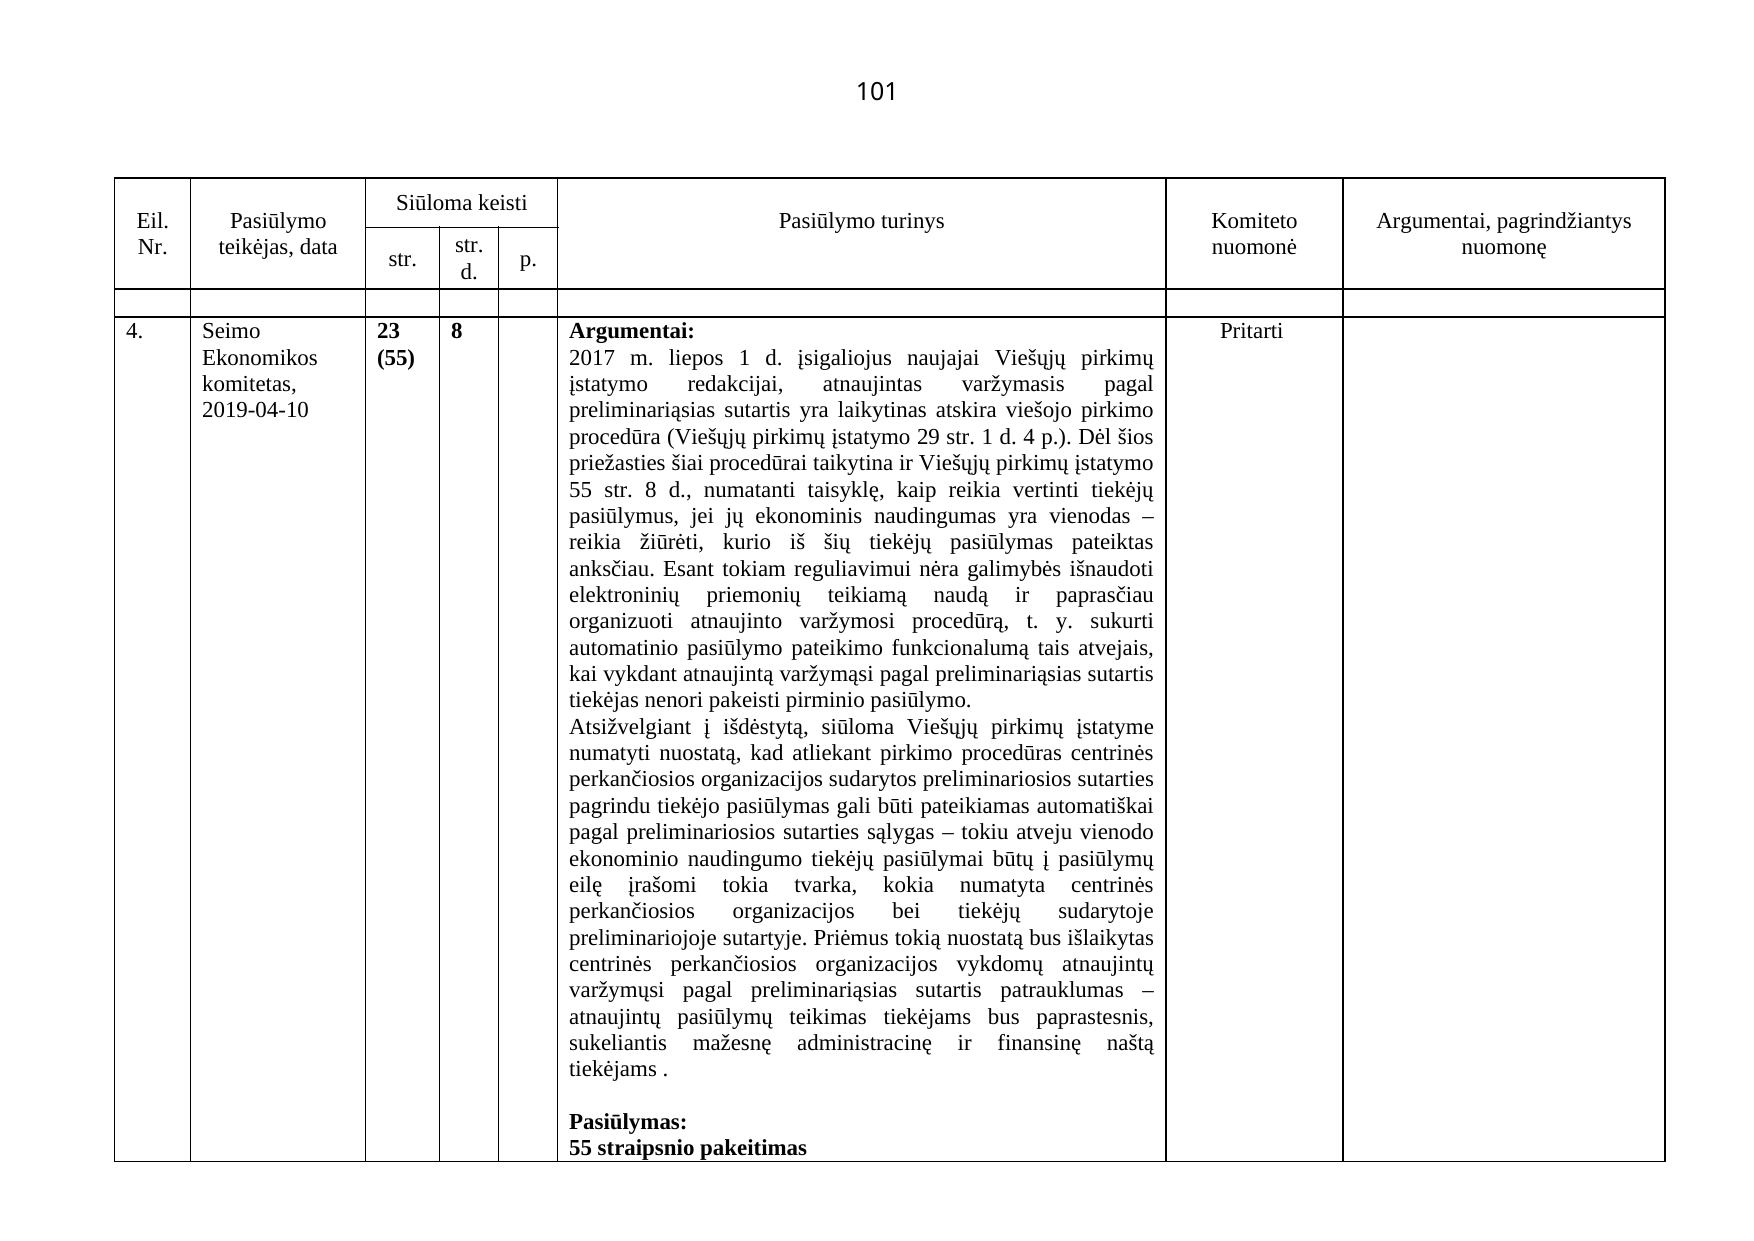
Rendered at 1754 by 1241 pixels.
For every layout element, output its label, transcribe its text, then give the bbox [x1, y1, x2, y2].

table_header Pasiūlymo teikėjas, data [191, 179, 365, 288]
table_cell Pritarti [1167, 318, 1342, 1161]
table_header Komiteto nuomonė [1167, 179, 1342, 288]
table_cell p. [499, 228, 557, 288]
table_cell str. [366, 228, 439, 288]
table_cell [115, 290, 190, 316]
table_cell 4. [115, 318, 190, 1161]
table_cell 8 [440, 318, 498, 1161]
table_cell str. d. [440, 228, 498, 288]
table_cell [1344, 318, 1664, 1161]
table_cell [1167, 290, 1342, 316]
table_cell [191, 290, 365, 316]
table_cell Argumentai: 2017 m. liepos 1 d. įsigaliojus naujajai Viešųjų pirkimų įstatymo redakcijai, atnaujintas varžymasis pagal preliminariąsias sutartis yra laikytinas atskira viešojo pirkimo procedūra (Viešųjų pirkimų įstatymo 29 str. 1 d. 4 p.). Dėl šios priežasties šiai procedūrai taikytina ir Viešųjų pirkimų įstatymo 55 str. 8 d., numatanti taisyklę, kaip reikia vertinti tiekėjų pasiūlymus, jei jų ekonominis naudingumas yra vienodas – reikia žiūrėti, kurio iš šių tiekėjų pasiūlymas pateiktas anksčiau. Esant tokiam reguliavimui nėra galimybės išnaudoti elektroninių priemonių teikiamą naudą ir paprasčiau organizuoti atnaujinto varžymosi procedūrą, t. y. sukurti automatinio pasiūlymo pateikimo funkcionalumą tais atvejais, kai vykdant atnaujintą varžymąsi pagal preliminariąsias sutartis tiekėjas nenori pakeisti pirminio pasiūlymo. Atsižvelgiant į išdėstytą, siūloma Viešųjų pirkimų įstatyme numatyti nuostatą, kad atliekant pirkimo procedūras centrinės perkančiosios organizacijos sudarytos preliminariosios sutarties pagrindu tiekėjo pasiūlymas gali būti pateikiamas automatiškai pagal preliminariosios sutarties sąlygas – tokiu atveju vienodo ekonominio naudingumo tiekėjų pasiūlymai būtų į pasiūlymų eilę įrašomi tokia tvarka, kokia numatyta centrinės perkančiosios organizacijos bei tiekėjų sudarytoje preliminariojoje sutartyje. Priėmus tokią nuostatą bus išlaikytas centrinės perkančiosios organizacijos vykdomų atnaujintų varžymųsi pagal preliminariąsias sutartis patrauklumas – atnaujintų pasiūlymų teikimas tiekėjams bus paprastesnis, sukeliantis mažesnę administracinę ir finansinę naštą tiekėjams . Pasiūlymas: 55 straipsnio pakeitimas [558, 318, 1165, 1161]
table_cell Seimo Ekonomikos komitetas, 2019-04-10 [191, 318, 365, 1161]
table_cell [1344, 290, 1664, 316]
table_header Argumentai, pagrindžiantys nuomonę [1344, 179, 1664, 288]
table_header Siūloma keisti [366, 179, 557, 226]
table_cell [499, 318, 557, 1161]
table_header Eil. Nr. [115, 179, 190, 288]
table_cell [499, 290, 557, 316]
table_cell [440, 290, 498, 316]
table_cell 23 (55) [366, 318, 439, 1161]
table_cell [366, 290, 439, 316]
table_header Pasiūlymo turinys [558, 179, 1165, 288]
